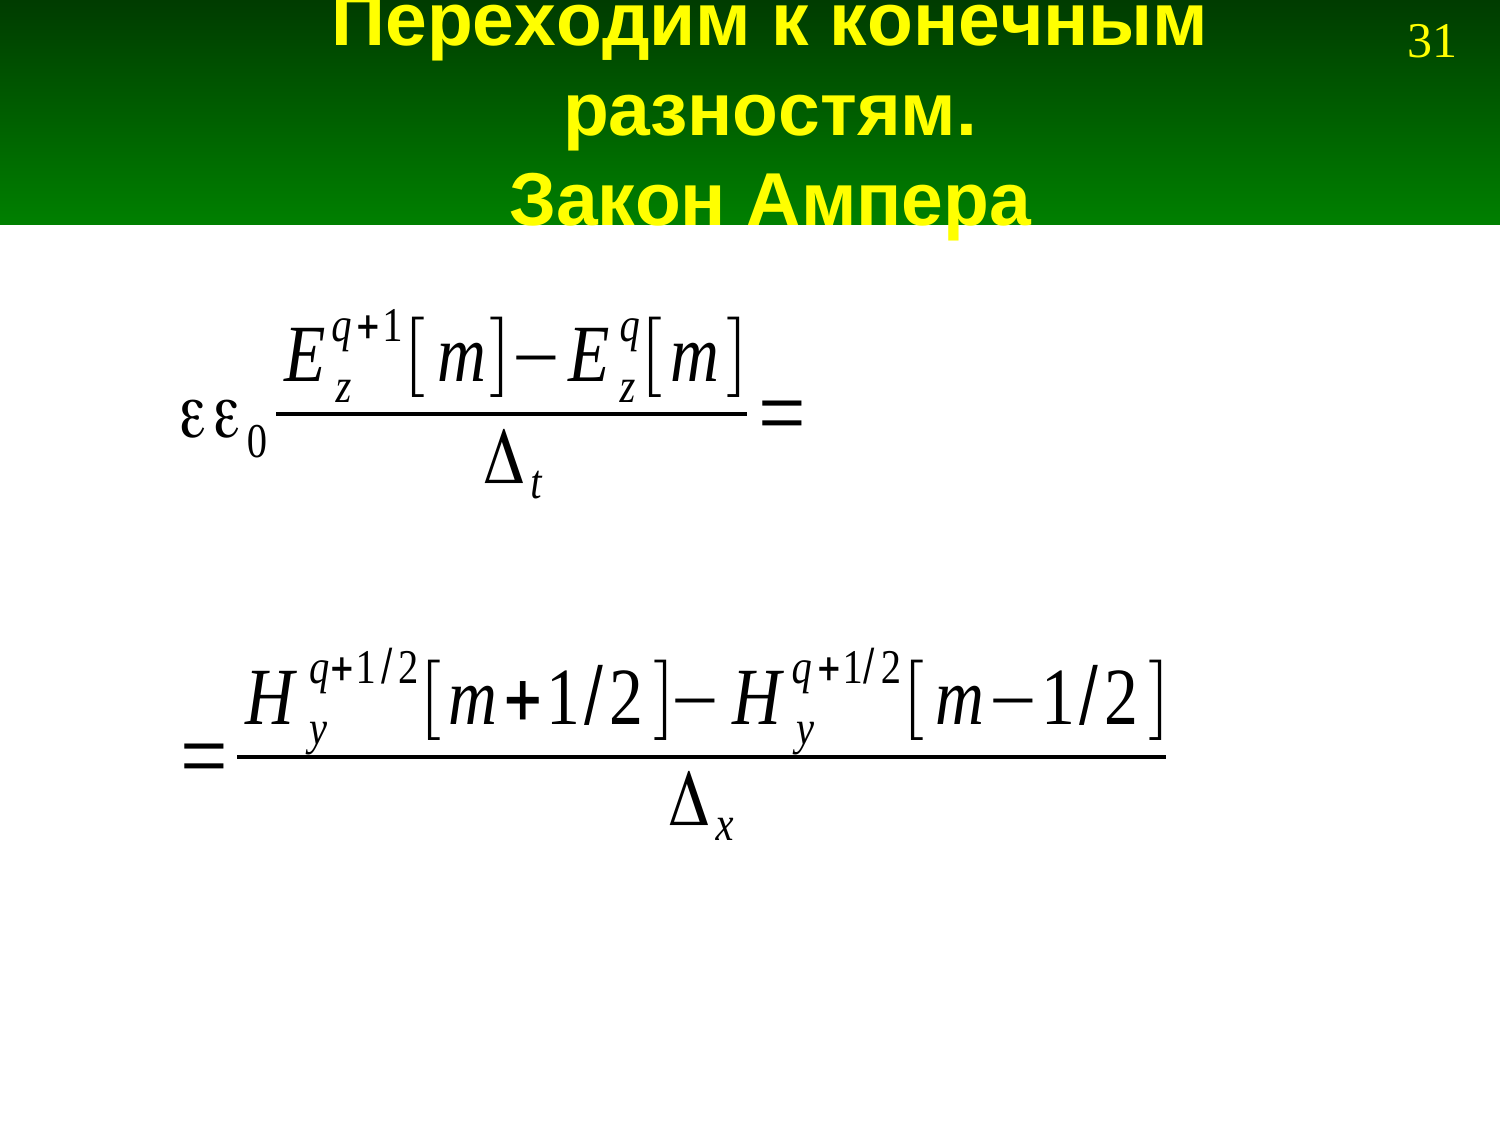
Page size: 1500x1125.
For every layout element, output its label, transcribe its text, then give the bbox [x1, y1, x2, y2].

chart [162, 295, 825, 512]
title Переходим к конечным разностям. Закон Ампера [100, 7, 1441, 204]
chart [160, 637, 1186, 854]
